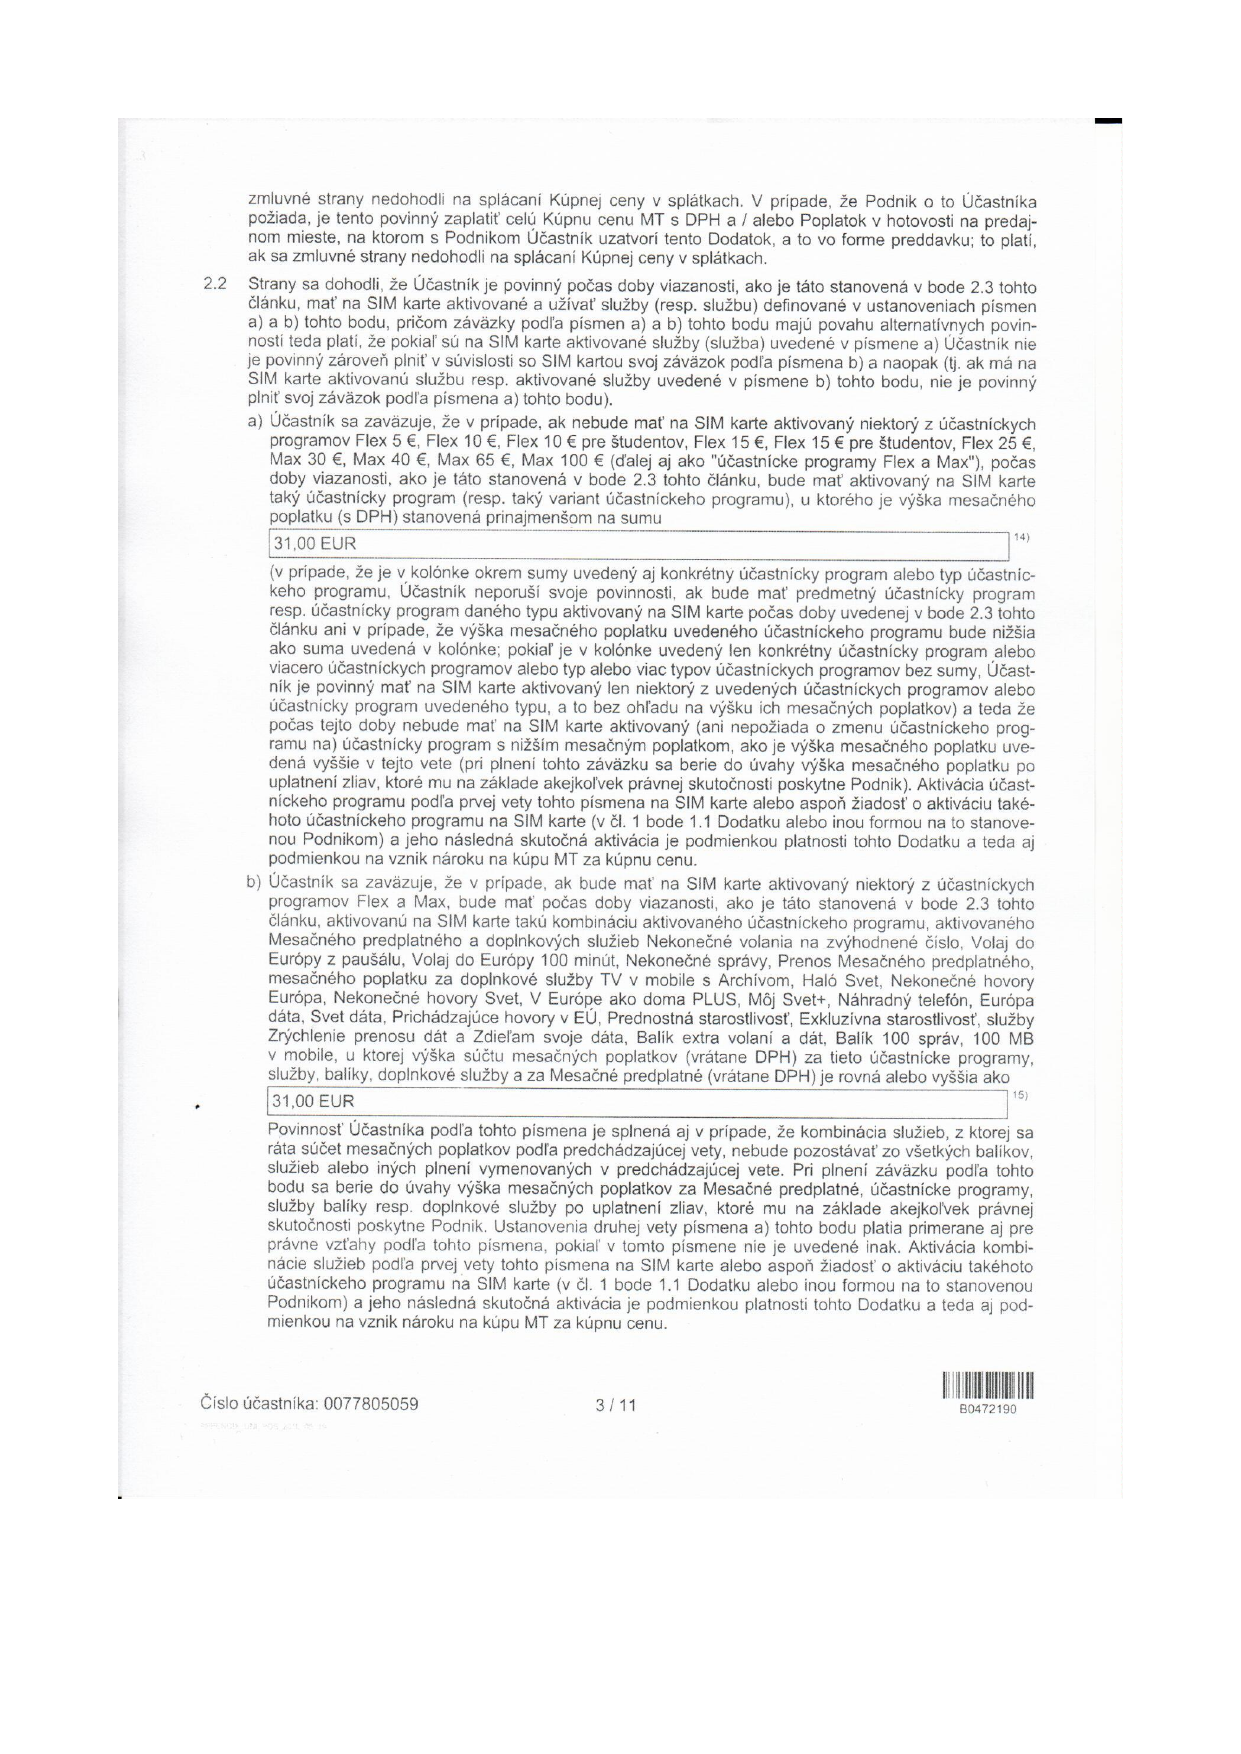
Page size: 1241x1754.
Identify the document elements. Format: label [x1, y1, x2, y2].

picture [118, 118, 1123, 1499]
